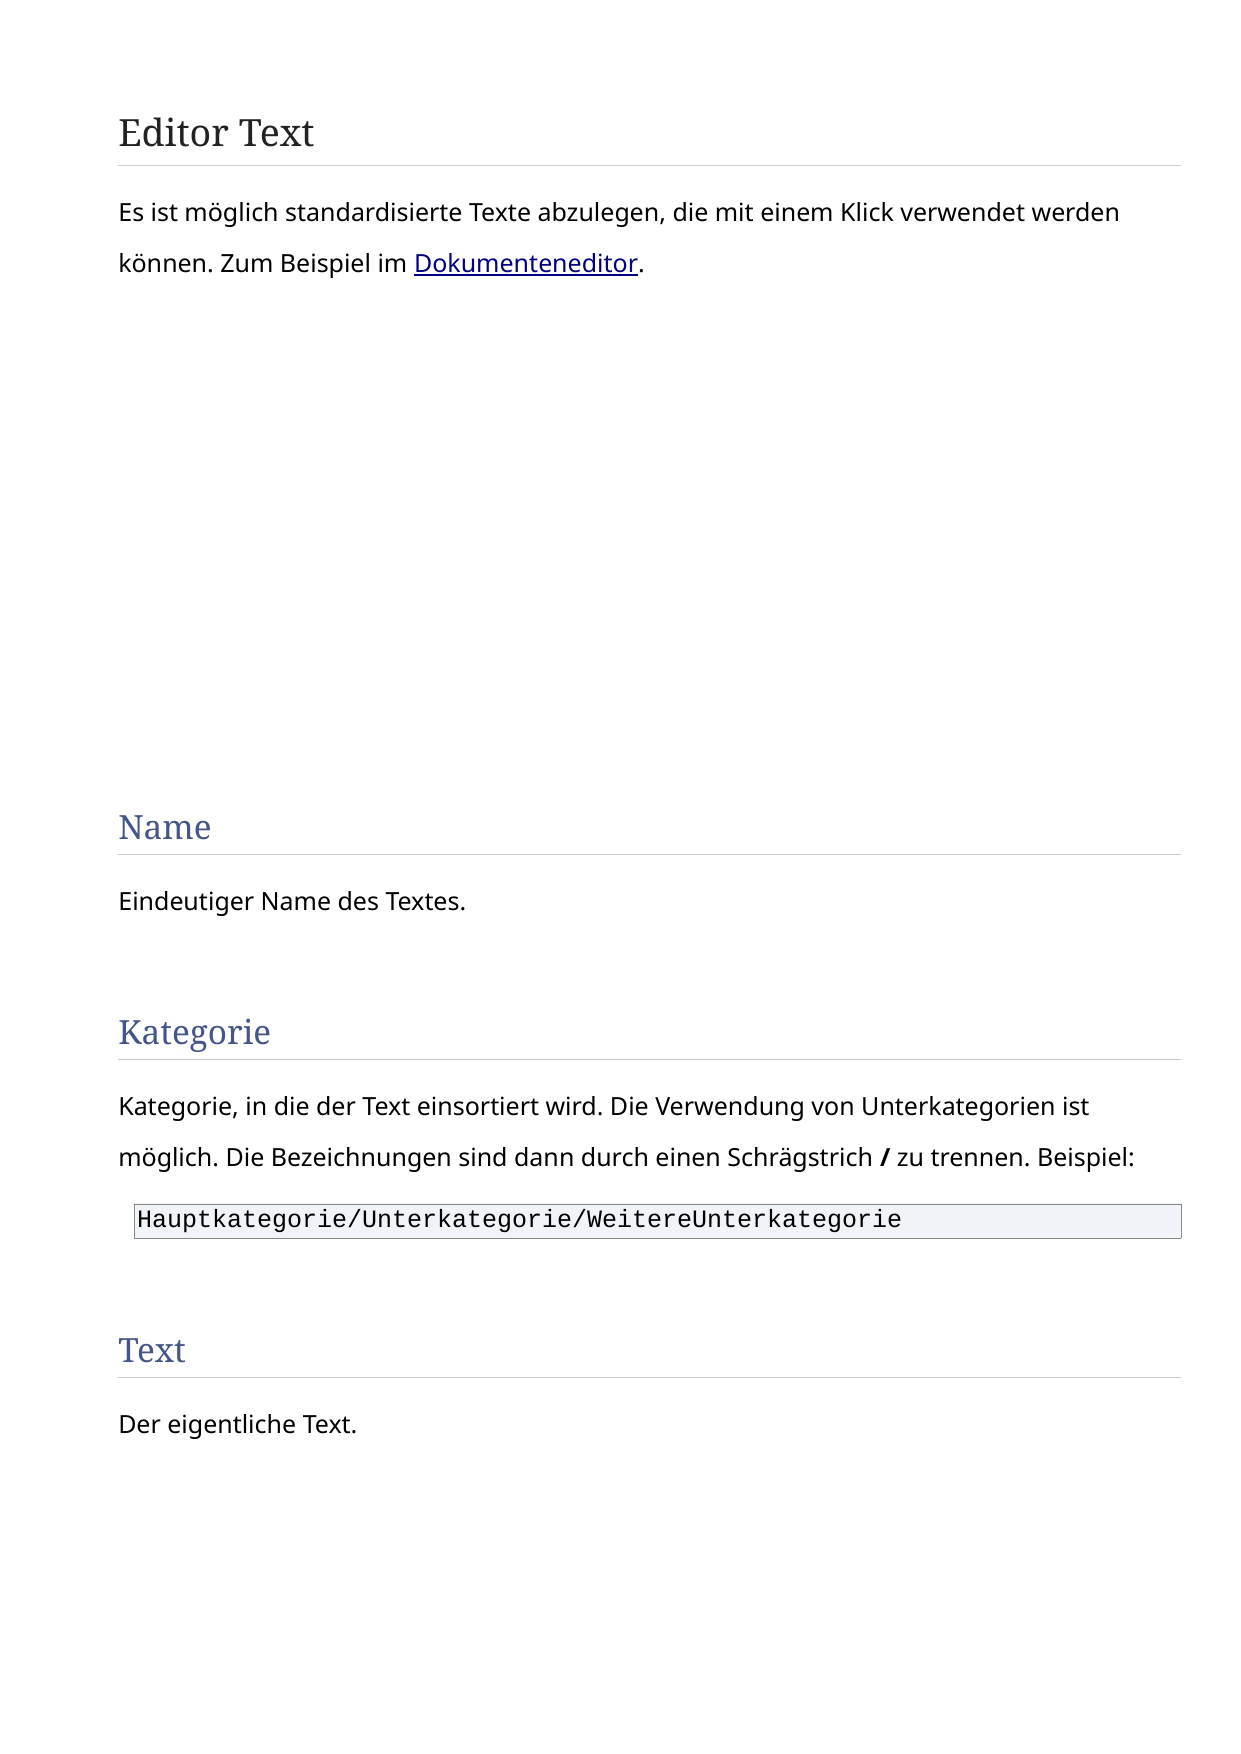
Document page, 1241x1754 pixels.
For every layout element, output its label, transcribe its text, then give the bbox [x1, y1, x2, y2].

text Der eigentliche Text. [118, 1407, 1181, 1441]
text Es ist möglich standardisierte Texte abzulegen, die mit einem Klick verwendet werden können. Zum Beispiel im Dokumenteneditor. [118, 194, 1181, 279]
subtitle Kategorie [118, 1009, 1181, 1059]
subtitle Name [118, 803, 1181, 854]
text Eindeutiger Name des Textes. [118, 883, 1181, 917]
subtitle Editor Text [118, 106, 1181, 165]
text Kategorie, in die der Text einsortiert wird. Die Verwendung von Unterkategorien ist möglich. Die Bezeichnungen sind dann durch einen Schrägstrich / zu trennen. Beispiel: [118, 1089, 1181, 1174]
subtitle Text [118, 1327, 1181, 1377]
text Hauptkategorie/Unterkategorie/WeitereUnterkategorie [135, 1205, 1181, 1238]
